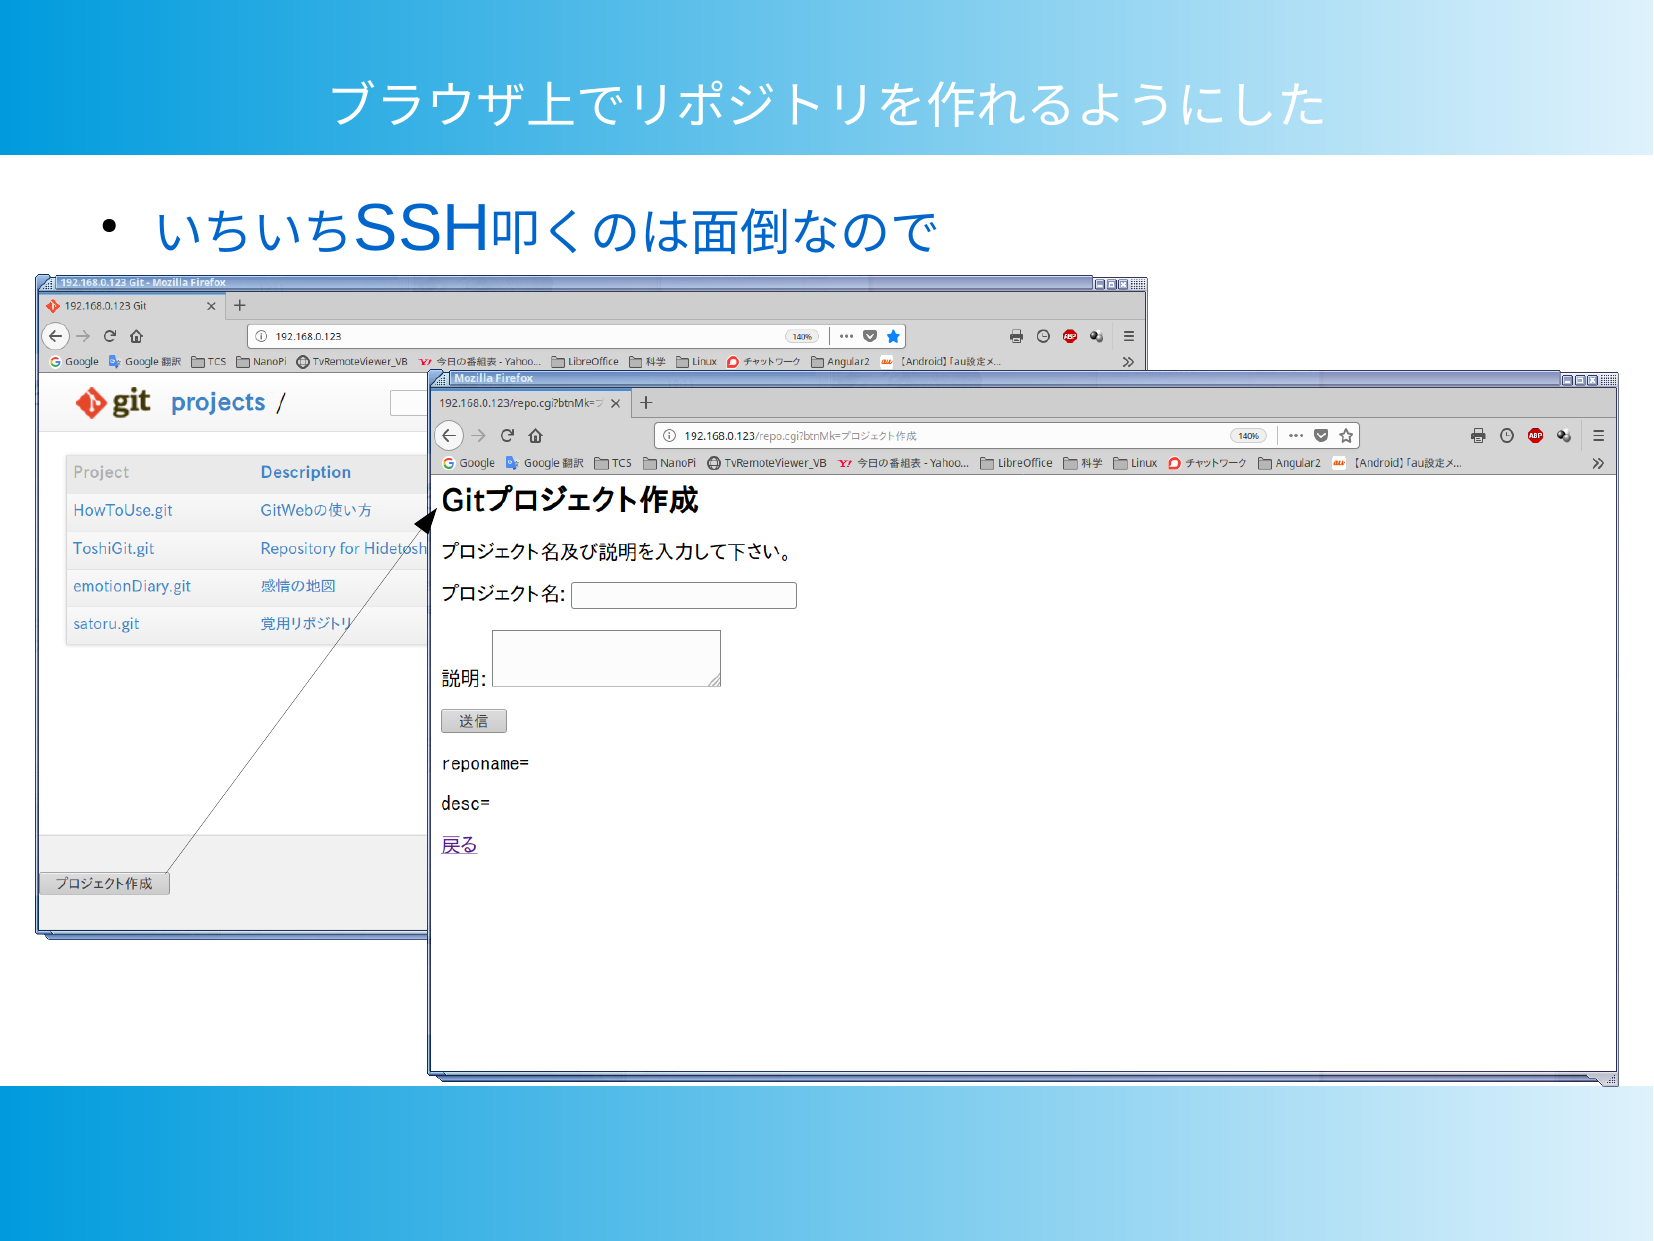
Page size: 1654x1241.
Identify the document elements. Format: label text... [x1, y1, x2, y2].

list いちいちSSH叩くのは面倒なので [82, 190, 1571, 369]
picture [35, 274, 1619, 1087]
title ブラウザ上でリポジトリを作れるようにした [82, 49, 1571, 155]
